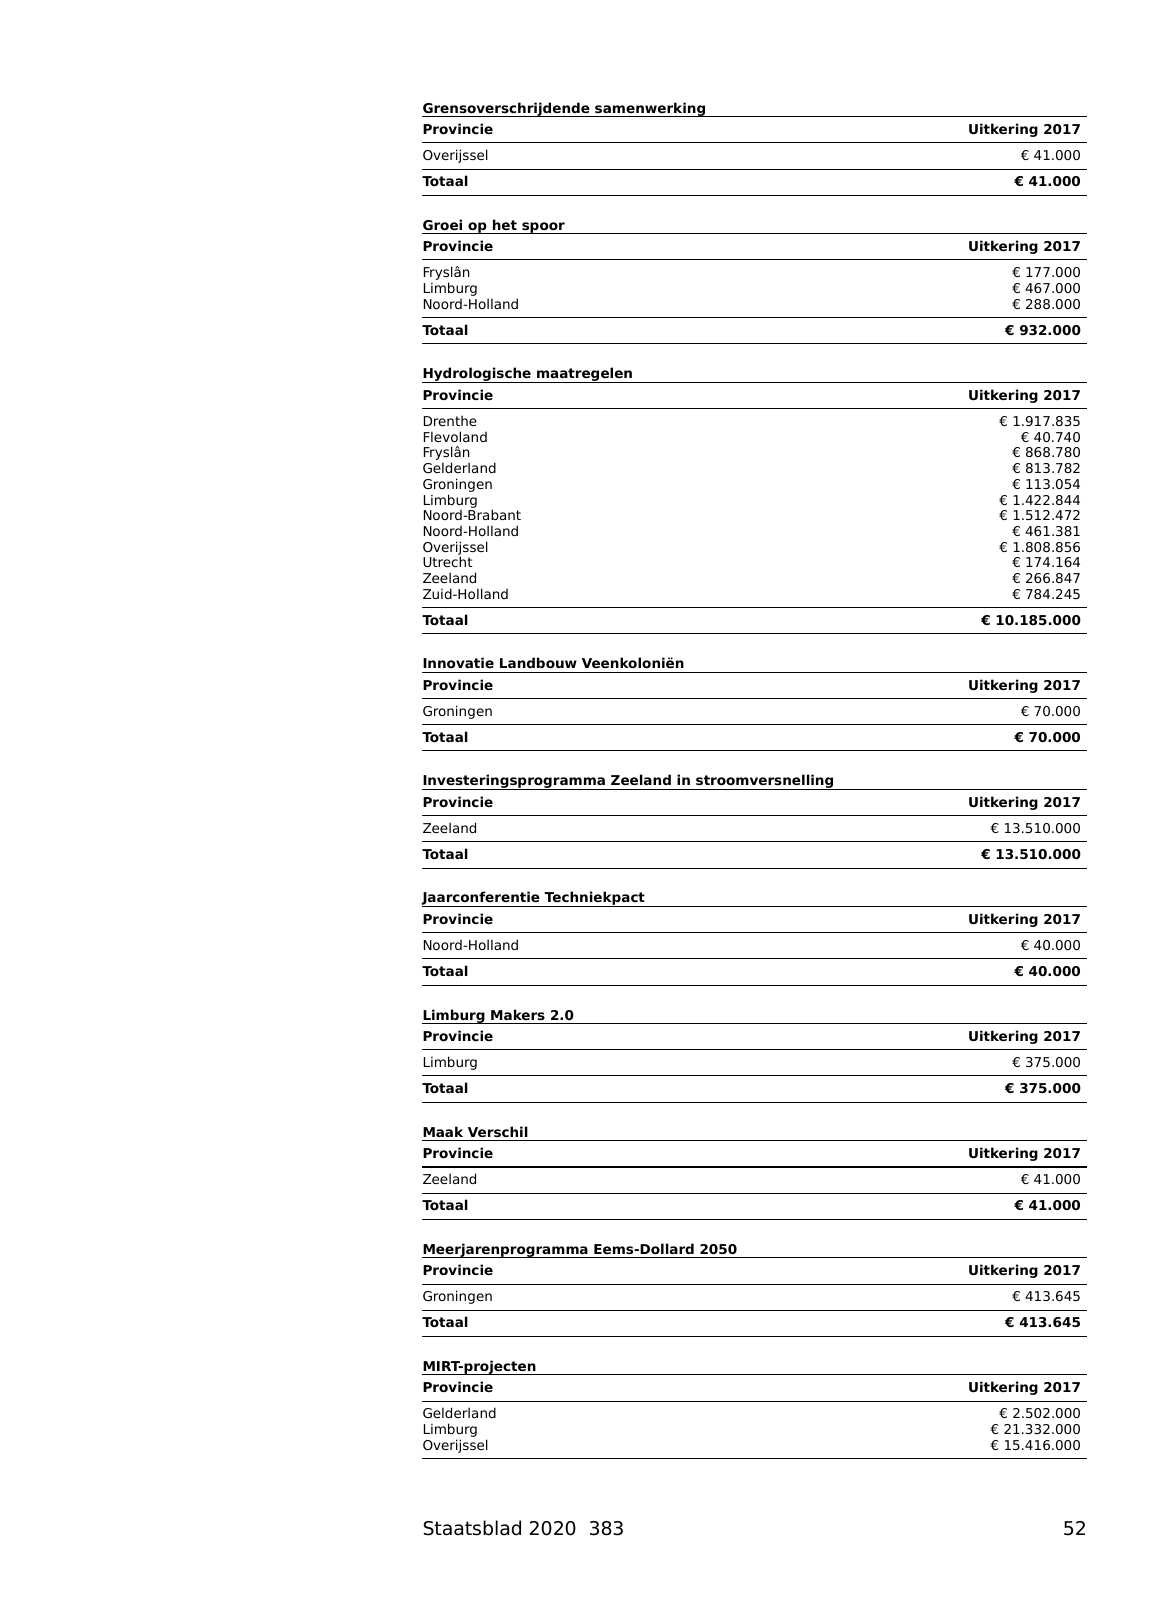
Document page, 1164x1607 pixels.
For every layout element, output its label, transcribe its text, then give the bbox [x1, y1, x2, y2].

table_cell Provincie [422, 383, 754, 408]
table_cell Groningen [422, 477, 754, 492]
table_header Investeringsprogramma Zeeland in stroomversnelling [422, 773, 1087, 789]
table_cell Limburg [422, 1422, 754, 1438]
table_cell € 375.000 [754, 1076, 1087, 1102]
table_cell Noord-Holland [422, 297, 754, 317]
table_cell € 41.000 [754, 1194, 1087, 1219]
table_header Meerjarenprogramma Eems-Dollard 2050 [422, 1242, 1087, 1257]
table_cell Uitkering 2017 [754, 1258, 1087, 1283]
table_cell Provincie [422, 1024, 754, 1049]
table_cell Provincie [422, 1141, 754, 1166]
table_cell Uitkering 2017 [754, 234, 1087, 259]
table_cell Provincie [422, 1375, 754, 1401]
table_cell Gelderland [422, 461, 754, 477]
table_cell Totaal [422, 1311, 754, 1336]
table_cell Totaal [422, 842, 754, 867]
table_cell Gelderland [422, 1402, 754, 1422]
table_cell Drenthe [422, 409, 754, 429]
table_header Groei op het spoor [422, 218, 1087, 233]
table_cell € 413.645 [754, 1285, 1087, 1309]
table_cell € 15.416.000 [754, 1438, 1087, 1458]
table_header Grensoverschrijdende samenwerking [422, 100, 1087, 116]
table_cell € 784.245 [754, 587, 1087, 607]
table_header Innovatie Landbouw Veenkoloniën [422, 656, 1087, 672]
table_cell € 70.000 [754, 699, 1087, 724]
table_cell Provincie [422, 907, 754, 932]
table_cell Provincie [422, 790, 754, 815]
table_cell Uitkering 2017 [754, 383, 1087, 408]
table_cell € 413.645 [754, 1311, 1087, 1336]
table_cell Provincie [422, 673, 754, 698]
table_cell € 1.422.844 [754, 492, 1087, 508]
table_cell Totaal [422, 1076, 754, 1102]
table_cell Provincie [422, 117, 754, 142]
table_cell € 375.000 [754, 1050, 1087, 1075]
table_cell € 461.381 [754, 524, 1087, 539]
table_cell € 813.782 [754, 461, 1087, 477]
table_cell € 40.740 [754, 429, 1087, 445]
table_cell € 1.512.472 [754, 508, 1087, 524]
table_cell Flevoland [422, 429, 754, 445]
table_cell € 41.000 [754, 1168, 1087, 1192]
table_cell Totaal [422, 959, 754, 984]
table_cell € 266.847 [754, 571, 1087, 587]
table_cell € 177.000 [754, 260, 1087, 281]
table_cell € 70.000 [754, 725, 1087, 750]
table_cell Zeeland [422, 816, 754, 841]
table_cell Zeeland [422, 571, 754, 587]
table_cell Provincie [422, 234, 754, 259]
table_cell Uitkering 2017 [754, 790, 1087, 815]
table_cell € 1.917.835 [754, 409, 1087, 429]
table_cell € 868.780 [754, 445, 1087, 461]
table_cell Totaal [422, 318, 754, 343]
table_cell € 21.332.000 [754, 1422, 1087, 1438]
table_cell Noord-Holland [422, 933, 754, 958]
table_cell € 13.510.000 [754, 842, 1087, 867]
table_cell € 40.000 [754, 959, 1087, 984]
table_cell € 113.054 [754, 477, 1087, 492]
table_cell Limburg [422, 492, 754, 508]
table_cell Uitkering 2017 [754, 1024, 1087, 1049]
table_cell € 288.000 [754, 297, 1087, 317]
table_header MIRT-projecten [422, 1359, 1087, 1374]
table_cell Fryslân [422, 260, 754, 281]
table_cell Uitkering 2017 [754, 1375, 1087, 1401]
table_cell Uitkering 2017 [754, 1141, 1087, 1166]
table_cell Zuid-Holland [422, 587, 754, 607]
table_cell € 467.000 [754, 281, 1087, 297]
table_cell Limburg [422, 281, 754, 297]
table_header Maak Verschil [422, 1125, 1087, 1140]
table_cell Noord-Brabant [422, 508, 754, 524]
table_cell € 13.510.000 [754, 816, 1087, 841]
table_cell Totaal [422, 1194, 754, 1219]
table_header Jaarconferentie Techniekpact [422, 890, 1087, 906]
table_cell Fryslân [422, 445, 754, 461]
table_cell € 10.185.000 [754, 608, 1087, 633]
table_cell Provincie [422, 1258, 754, 1283]
table_cell Zeeland [422, 1168, 754, 1192]
table_cell Overijssel [422, 1438, 754, 1458]
table_cell Uitkering 2017 [754, 673, 1087, 698]
table_cell Totaal [422, 725, 754, 750]
table_cell € 40.000 [754, 933, 1087, 958]
table_cell € 174.164 [754, 555, 1087, 571]
table_cell Utrecht [422, 555, 754, 571]
table_cell € 932.000 [754, 318, 1087, 343]
table_header Limburg Makers 2.0 [422, 1008, 1087, 1023]
table_cell Groningen [422, 1285, 754, 1309]
table_cell Overijssel [422, 143, 754, 168]
table_header Hydrologische maatregelen [422, 366, 1087, 382]
table_cell € 2.502.000 [754, 1402, 1087, 1422]
table_cell € 1.808.856 [754, 540, 1087, 555]
table_cell € 41.000 [754, 170, 1087, 194]
table_cell Groningen [422, 699, 754, 724]
table_cell € 41.000 [754, 143, 1087, 168]
table_cell Overijssel [422, 540, 754, 555]
table_cell Uitkering 2017 [754, 907, 1087, 932]
table_cell Totaal [422, 608, 754, 633]
table_cell Uitkering 2017 [754, 117, 1087, 142]
table_cell Totaal [422, 170, 754, 194]
table_cell Limburg [422, 1050, 754, 1075]
table_cell Noord-Holland [422, 524, 754, 539]
